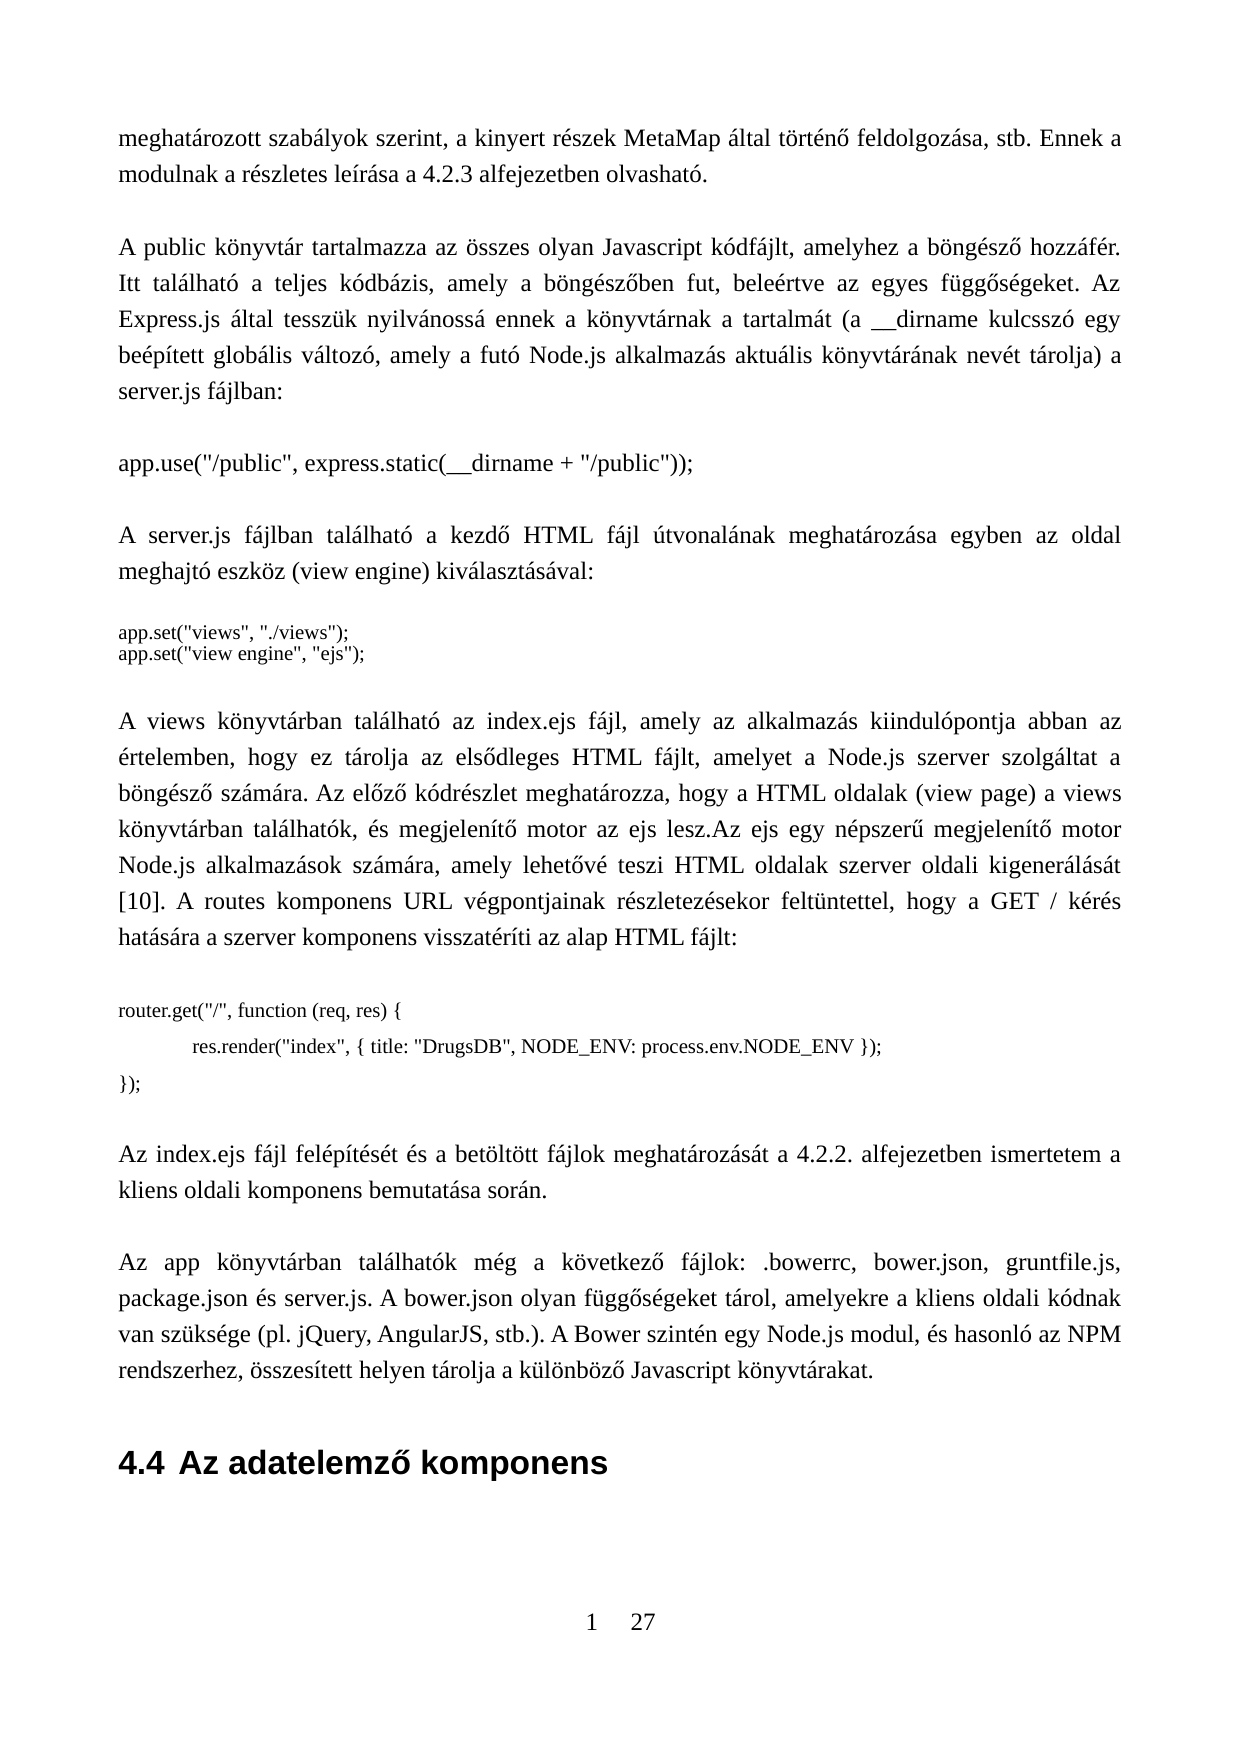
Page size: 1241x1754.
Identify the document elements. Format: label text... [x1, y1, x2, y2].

subtitle Az index.ejs fájl felépítését és a betöltött fájlok meghatározását a 4.2.2. alfejezetben ismertetem a kliens oldali komponens bemutatása során. [118, 1133, 1122, 1205]
subtitle app.set("view engine", "ejs"); [118, 644, 1122, 665]
subtitle app.set("views", "./views"); [118, 623, 1122, 644]
subtitle A public könyvtár tartalmazza az összes olyan Javascript kódfájlt, amelyhez a böngésző hozzáfér. Itt található a teljes kódbázis, amely a böngészőben fut, beleértve az egyes függőségeket. Az Express.js által tesszük nyilvánossá ennek a könyvtárnak a tartalmát (a __dirname kulcsszó egy beépített globális változó, amely a futó Node.js alkalmazás aktuális könyvtárának nevét tárolja) a server.js fájlban: [118, 226, 1122, 406]
subtitle res.render("index", { title: "DrugsDB", NODE_ENV: process.env.NODE_ENV }); [118, 1025, 1122, 1061]
subtitle }); [118, 1061, 1122, 1097]
subtitle app.use("/public", express.static(__dirname + "/public")); [118, 442, 1122, 478]
subtitle meghatározott szabályok szerint, a kinyert részek MetaMap által történő feldolgozása, stb. Ennek a modulnak a részletes leírása a 4.2.3 alfejezetben olvasható. [118, 118, 1122, 190]
subtitle router.get("/", function (req, res) { [118, 989, 1122, 1025]
subtitle A server.js fájlban található a kezdő HTML fájl útvonalának meghatározása egyben az oldal meghajtó eszköz (view engine) kiválasztásával: [118, 514, 1122, 587]
subtitle Az adatelemző komponens [118, 1442, 1122, 1481]
subtitle A views könyvtárban található az index.ejs fájl, amely az alkalmazás kiindulópontja abban az értelemben, hogy ez tárolja az elsődleges HTML fájlt, amelyet a Node.js szerver szolgáltat a böngésző számára. Az előző kódrészlet meghatározza, hogy a HTML oldalak (view page) a views könyvtárban találhatók, és megjelenítő motor az ejs lesz.Az ejs egy népszerű megjelenítő motor Node.js alkalmazások számára, amely lehetővé teszi HTML oldalak szerver oldali kigenerálását [10]. A routes komponens URL végpontjainak részletezésekor feltüntettel, hogy a GET / kérés hatására a szerver komponens visszatéríti az alap HTML fájlt: [118, 701, 1122, 953]
subtitle Az app könyvtárban találhatók még a következő fájlok: .bowerrc, bower.json, gruntfile.js, package.json és server.js. A bower.json olyan függőségeket tárol, amelyekre a kliens oldali kódnak van szüksége (pl. jQuery, AngularJS, stb.). A Bower szintén egy Node.js modul, és hasonló az NPM rendszerhez, összesített helyen tárolja a különböző Javascript könyvtárakat. [118, 1241, 1122, 1386]
